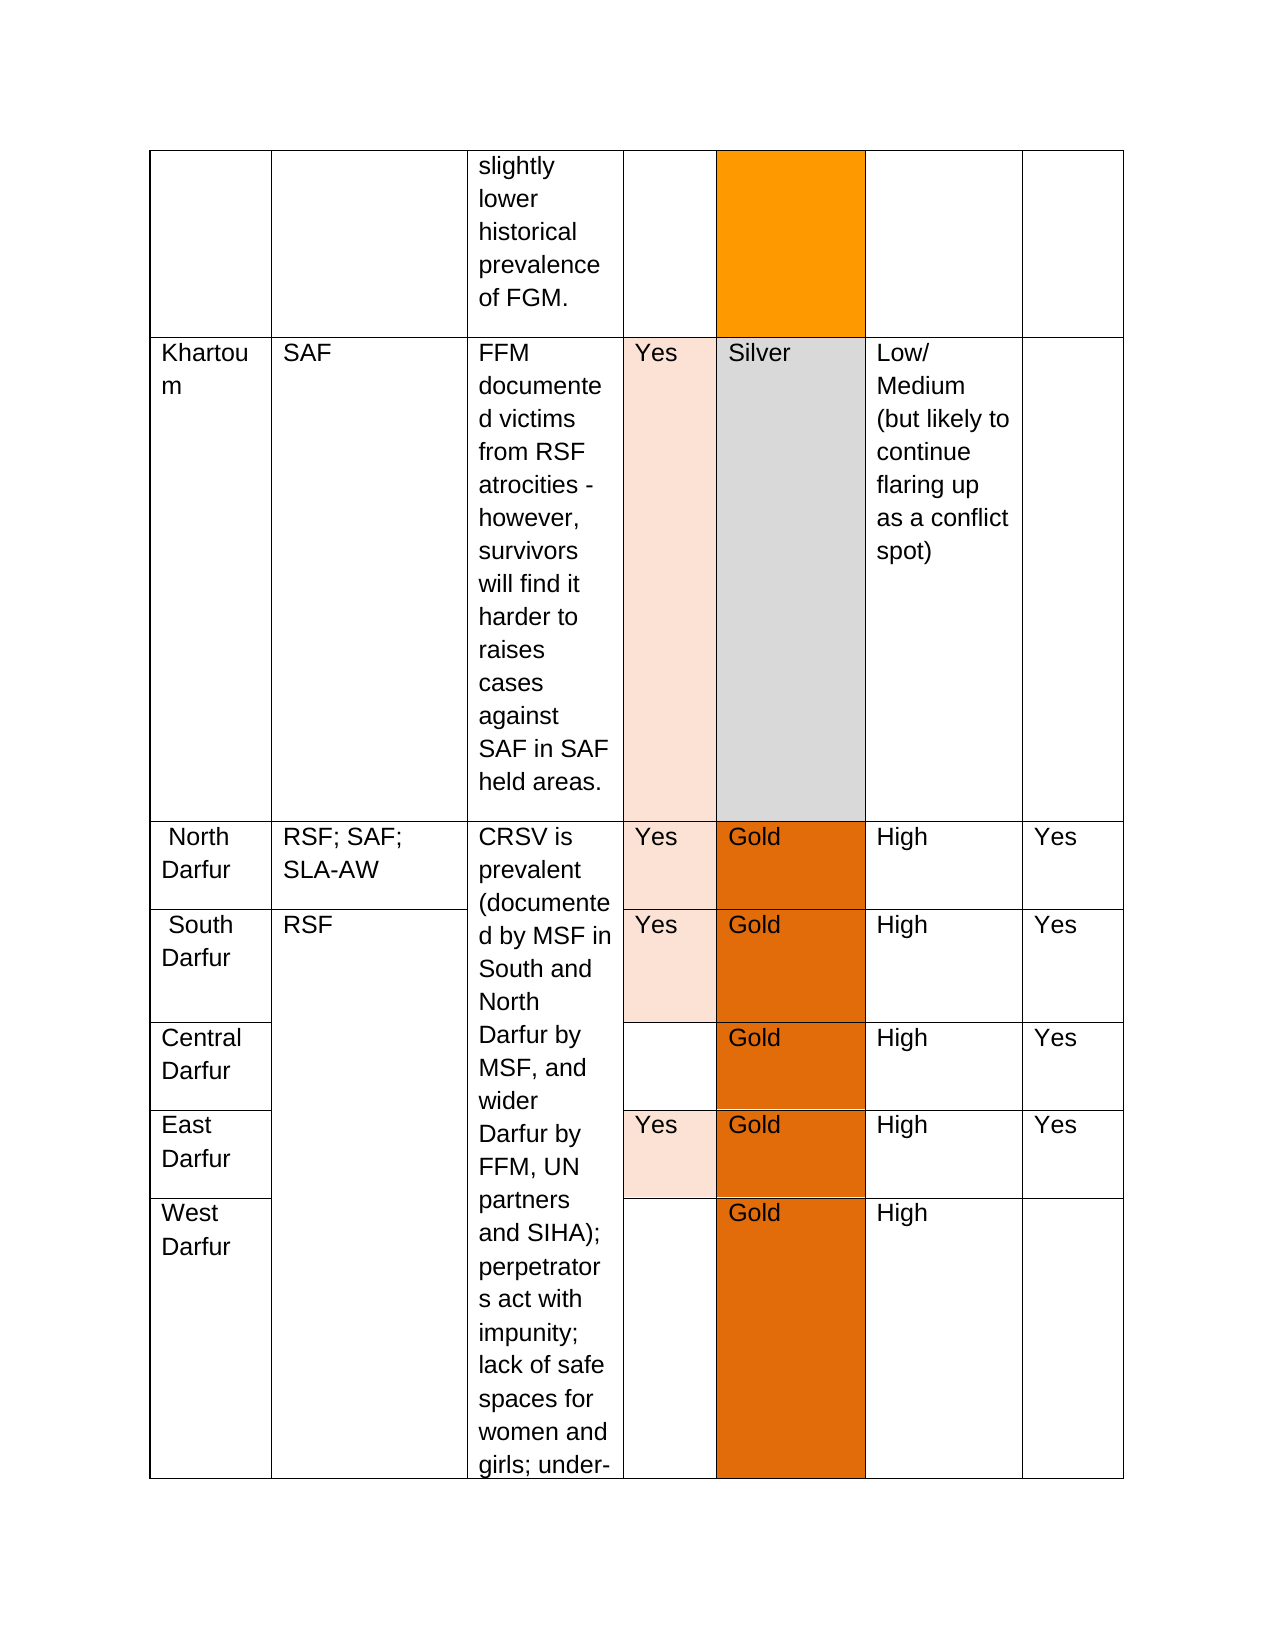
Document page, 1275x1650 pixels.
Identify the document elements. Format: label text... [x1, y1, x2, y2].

table_cell South Darfur [151, 910, 271, 1022]
table_cell High [866, 1023, 1022, 1109]
table_cell Gold [717, 1199, 865, 1478]
table_cell [1023, 151, 1123, 337]
table_cell High [866, 822, 1022, 909]
table_cell [717, 151, 865, 337]
table_cell [866, 151, 1022, 337]
table_cell Yes [624, 910, 716, 1022]
table_cell Khartoum [151, 338, 271, 821]
table_cell High [866, 1199, 1022, 1478]
table_cell FFM documented victims from RSF atrocities - however, survivors will find it harder to raises cases against SAF in SAF held areas. [468, 338, 623, 821]
table_cell [624, 1199, 716, 1478]
table_cell [151, 151, 271, 337]
table_cell Gold [717, 822, 865, 909]
table_cell High [866, 910, 1022, 1022]
table_cell Yes [624, 338, 716, 821]
table_cell Central Darfur [151, 1023, 271, 1109]
table_cell CRSV is prevalent (documented by MSF in South and North Darfur by MSF, and wider Darfur by FFM, UN partners and SIHA); perpetrators act with impunity; lack of safe spaces for women and girls; under- [468, 822, 623, 1478]
table_cell Yes [1023, 822, 1123, 909]
table_cell Gold [717, 1023, 865, 1109]
table_cell East Darfur [151, 1111, 271, 1197]
table_cell West Darfur [151, 1199, 271, 1478]
table_cell North Darfur [151, 822, 271, 909]
table_cell Gold [717, 1111, 865, 1197]
table_cell Yes [1023, 1111, 1123, 1197]
table_cell [624, 1023, 716, 1109]
table_cell [1023, 1199, 1123, 1478]
table_cell SAF [272, 338, 467, 821]
table_cell Yes [1023, 1023, 1123, 1109]
table_cell Yes [624, 822, 716, 909]
table_cell Yes [624, 1111, 716, 1197]
table_cell Yes [1023, 910, 1123, 1022]
table_cell Silver [717, 338, 865, 821]
table_cell RSF [272, 910, 467, 1478]
table_cell Gold [717, 910, 865, 1022]
table_cell [1023, 338, 1123, 821]
table_cell Low/Medium (but likely to continue flaring up as a conflict spot) [866, 338, 1022, 821]
table_cell High [866, 1111, 1022, 1197]
table_cell RSF; SAF; SLA-AW [272, 822, 467, 909]
table_cell [624, 151, 716, 337]
table_cell slightly lower historical prevalence of FGM. [468, 151, 623, 337]
table_cell [272, 151, 467, 337]
